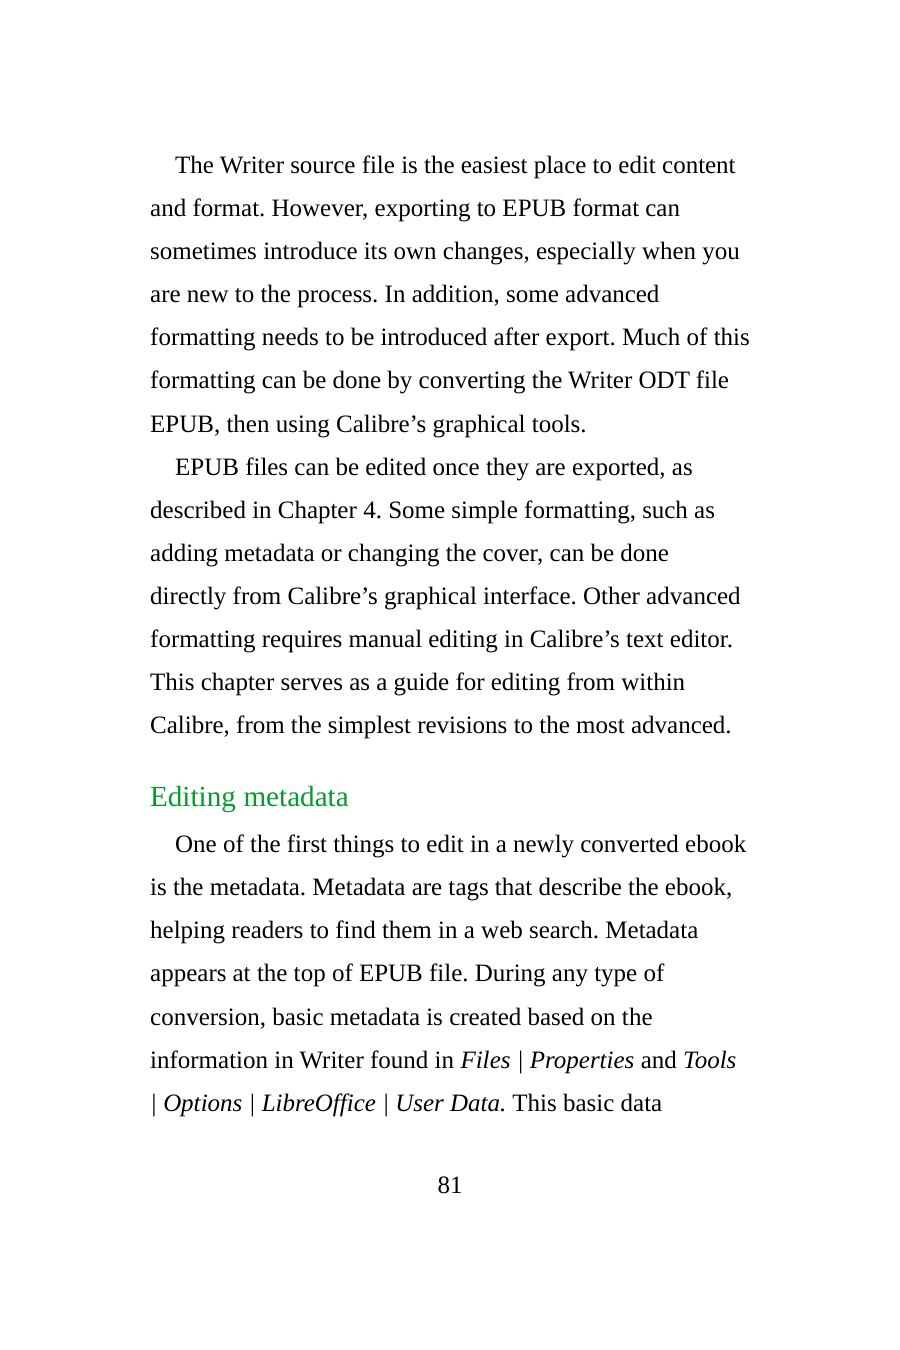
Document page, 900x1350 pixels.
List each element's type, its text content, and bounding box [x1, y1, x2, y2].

text EPUB files can be edited once they are exported, as described in Chapter 4. Some simple formatting, such as adding metadata or changing the cover, can be done directly from Calibre’s graphical interface. Other advanced formatting requires manual editing in Calibre’s text editor. This chapter serves as a guide for editing from within Calibre, from the simplest revisions to the most advanced. [150, 452, 750, 739]
text One of the first things to edit in a newly converted ebook is the metadata. Metadata are tags that describe the ebook, helping readers to find them in a web search. Metadata appears at the top of EPUB file. During any type of conversion, basic metadata is created based on the information in Writer found in Files | Properties and Tools | Options | LibreOffice | User Data. This basic data [150, 829, 750, 1117]
text The Writer source file is the easiest place to edit content and format. However, exporting to EPUB format can sometimes introduce its own changes, especially when you are new to the process. In addition, some advanced formatting needs to be introduced after export. Much of this formatting can be done by converting the Writer ODT file EPUB, then using Calibre’s graphical tools. [150, 150, 750, 437]
subtitle Editing metadata [150, 779, 750, 812]
